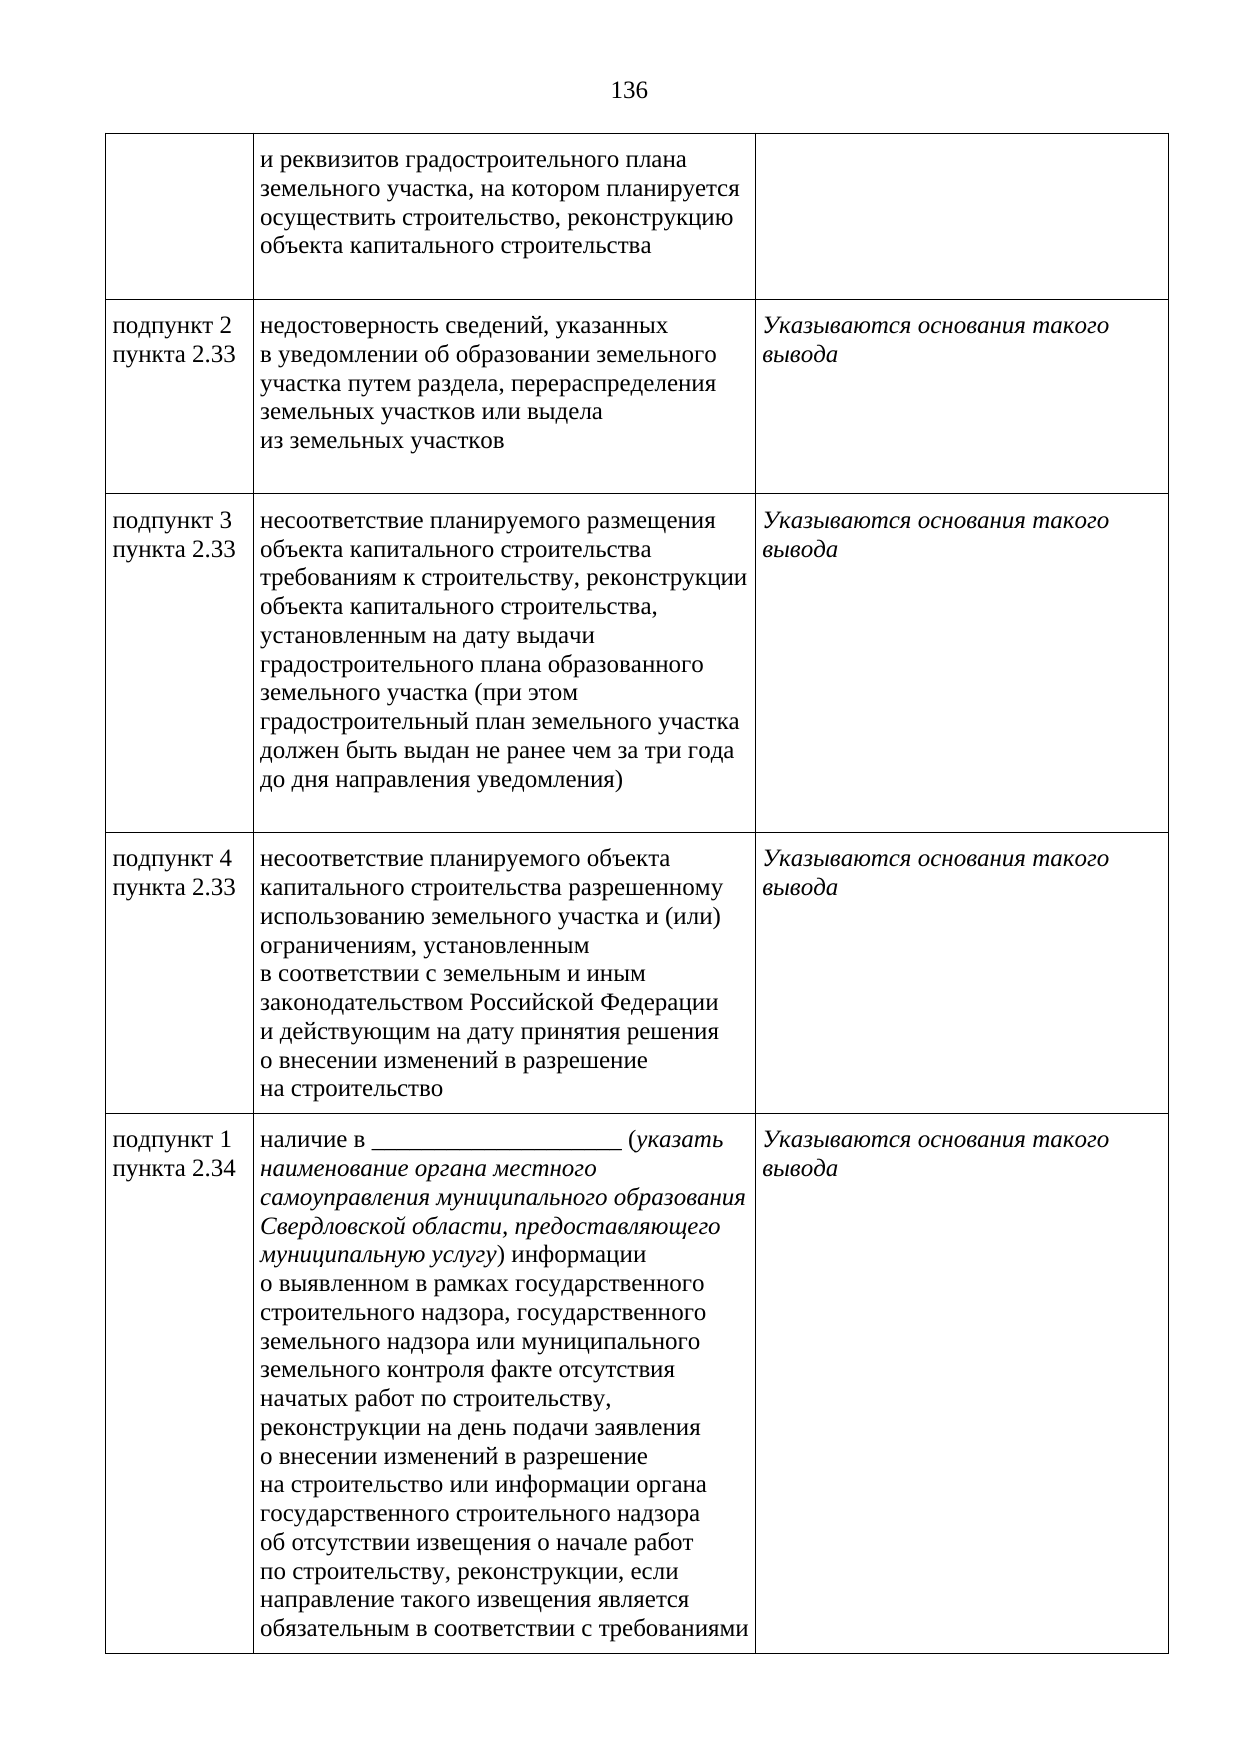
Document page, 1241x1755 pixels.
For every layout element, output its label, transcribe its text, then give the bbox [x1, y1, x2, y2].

table_cell наличие в ____________________ (указать наименование органа местного самоуправления муниципального образования Свердловской области, предоставляющего муниципальную услугу) информации о выявленном в рамках государственного строительного надзора, государственного земельного надзора или муниципального земельного контроля факте отсутствия начатых работ по строительству, реконструкции на день подачи заявления о внесении изменений в разрешение на строительство или информации органа государственного строительного надзора об отсутствии извещения о начале работ по строительству, реконструкции, если направление такого извещения является обязательным в соответствии с требованиями [254, 1114, 755, 1653]
table_cell Указываются основания такого вывода [756, 1114, 1168, 1653]
table_cell Указываются основания такого вывода [756, 833, 1168, 1113]
table_cell несоответствие планируемого размещения объекта капитального строительства требованиям к строительству, реконструкции объекта капитального строительства, установленным на дату выдачи градостроительного плана образованного земельного участка (при этом градостроительный план земельного участка должен быть выдан не ранее чем за три года до дня направления уведомления) [254, 494, 755, 832]
table_cell подпункт 2 пункта 2.33 [106, 300, 253, 493]
table_cell подпункт 4 пункта 2.33 [106, 833, 253, 1113]
table_cell подпункт 3 пункта 2.33 [106, 494, 253, 832]
table_cell [756, 134, 1168, 298]
table_cell недостоверность сведений, указанных в уведомлении об образовании земельного участка путем раздела, перераспределения земельных участков или выдела из земельных участков [254, 300, 755, 493]
table_cell подпункт 1 пункта 2.34 [106, 1114, 253, 1653]
table_cell [106, 134, 253, 298]
table_cell Указываются основания такого вывода [756, 300, 1168, 493]
table_cell и реквизитов градостроительного плана земельного участка, на котором планируется осуществить строительство, реконструкцию объекта капитального строительства [254, 134, 755, 298]
table_cell Указываются основания такого вывода [756, 494, 1168, 832]
table_cell несоответствие планируемого объекта капитального строительства разрешенному использованию земельного участка и (или) ограничениям, установленным в соответствии с земельным и иным законодательством Российской Федерации и действующим на дату принятия решения о внесении изменений в разрешение на строительство [254, 833, 755, 1113]
